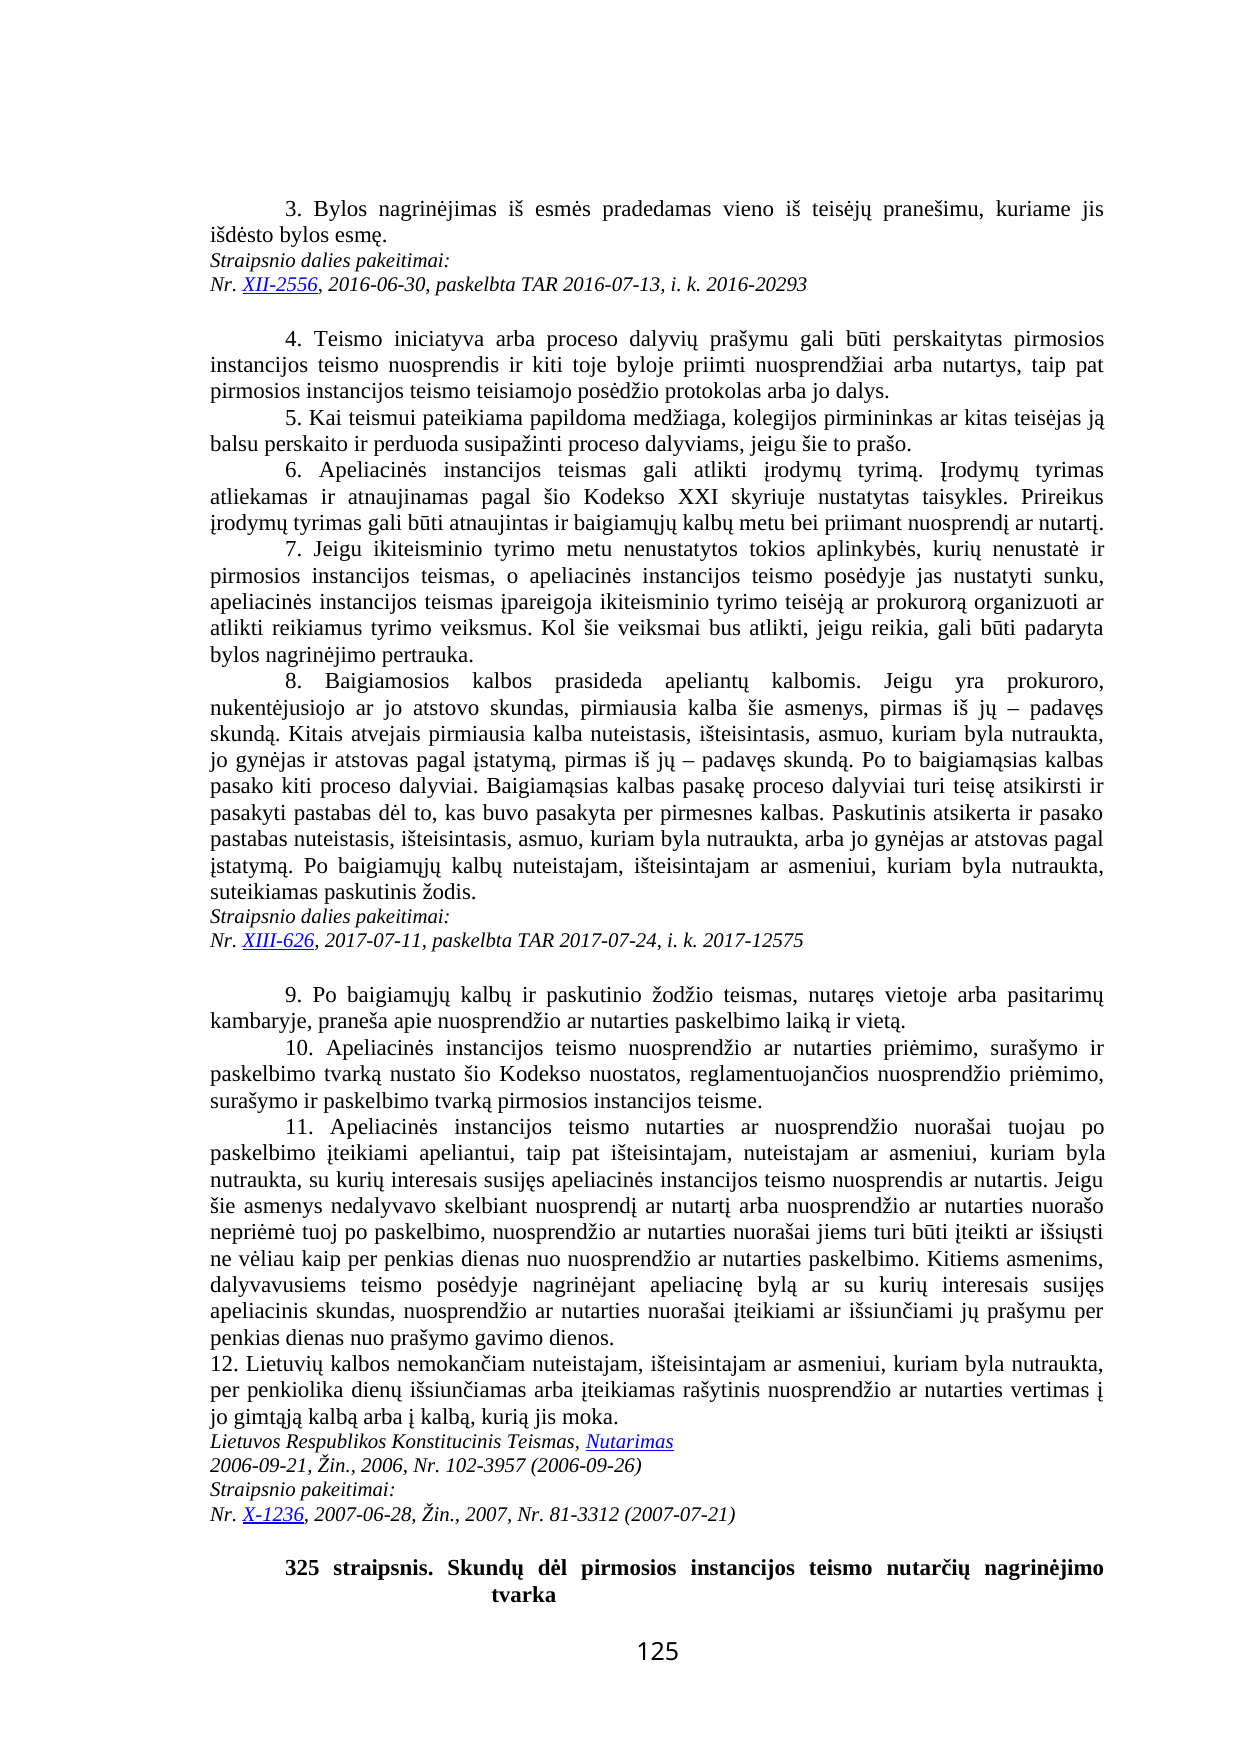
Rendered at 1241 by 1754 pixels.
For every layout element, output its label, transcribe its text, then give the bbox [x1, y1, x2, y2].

text 2006-09-21, Žin., 2006, Nr. 102-3957 (2006-09-26) [210, 1453, 1106, 1477]
text 5. Kai teismui pateikiama papildoma medžiaga, kolegijos pirmininkas ar kitas teisėjas ją balsu perskaito ir perduoda susipažinti proceso dalyviams, jeigu šie to prašo. [210, 404, 1106, 456]
text 12. Lietuvių kalbos nemokančiam nuteistajam, išteisintajam ar asmeniui, kuriam byla nutraukta, per penkiolika dienų išsiunčiamas arba įteikiamas rašytinis nuosprendžio ar nutarties vertimas į jo gimtąją kalbą arba į kalbą, kurią jis moka. [210, 1350, 1106, 1429]
text 11. Apeliacinės instancijos teismo nutarties ar nuosprendžio nuorašai tuojau po paskelbimo įteikiami apeliantui, taip pat išteisintajam, nuteistajam ar asmeniui, kuriam byla nutraukta, su kurių interesais susijęs apeliacinės instancijos teismo nuosprendis ar nutartis. Jeigu šie asmenys nedalyvavo skelbiant nuosprendį ar nutartį arba nuosprendžio ar nutarties nuorašo nepriėmė tuoj po paskelbimo, nuosprendžio ar nutarties nuorašai jiems turi būti įteikti ar išsiųsti ne vėliau kaip per penkias dienas nuo nuosprendžio ar nutarties paskelbimo. Kitiems asmenims, dalyvavusiems teismo posėdyje nagrinėjant apeliacinę bylą ar su kurių interesais susijęs apeliacinis skundas, nuosprendžio ar nutarties nuorašai įteikiami ar išsiunčiami jų prašymu per penkias dienas nuo prašymo gavimo dienos. [210, 1113, 1106, 1350]
text 8. Baigiamosios kalbos prasideda apeliantų kalbomis. Jeigu yra prokuroro, nukentėjusiojo ar jo atstovo skundas, pirmiausia kalba šie asmenys, pirmas iš jų – padavęs skundą. Kitais atvejais pirmiausia kalba nuteistasis, išteisintasis, asmuo, kuriam byla nutraukta, jo gynėjas ir atstovas pagal įstatymą, pirmas iš jų – padavęs skundą. Po to baigiamąsias kalbas pasako kiti proceso dalyviai. Baigiamąsias kalbas pasakę proceso dalyviai turi teisę atsikirsti ir pasakyti pastabas dėl to, kas buvo pasakyta per pirmesnes kalbas. Paskutinis atsikerta ir pasako pastabas nuteistasis, išteisintasis, asmuo, kuriam byla nutraukta, arba jo gynėjas ar atstovas pagal įstatymą. Po baigiamųjų kalbų nuteistajam, išteisintajam ar asmeniui, kuriam byla nutraukta, suteikiamas paskutinis žodis. [210, 667, 1106, 904]
text 4. Teismo iniciatyva arba proceso dalyvių prašymu gali būti perskaitytas pirmosios instancijos teismo nuosprendis ir kiti toje byloje priimti nuosprendžiai arba nutartys, taip pat pirmosios instancijos teismo teisiamojo posėdžio protokolas arba jo dalys. [210, 324, 1106, 404]
text 6. Apeliacinės instancijos teismas gali atlikti įrodymų tyrimą. Įrodymų tyrimas atliekamas ir atnaujinamas pagal šio Kodekso XXI skyriuje nustatytas taisykles. Prireikus įrodymų tyrimas gali būti atnaujintas ir baigiamųjų kalbų metu bei priimant nuosprendį ar nutartį. [210, 456, 1106, 535]
text Lietuvos Respublikos Konstitucinis Teismas, Nutarimas [210, 1429, 1106, 1453]
text Straipsnio dalies pakeitimai: [210, 248, 1106, 272]
text 3. Bylos nagrinėjimas iš esmės pradedamas vieno iš teisėjų pranešimu, kuriame jis išdėsto bylos esmę. [210, 195, 1106, 248]
text Straipsnio pakeitimai: [210, 1477, 1106, 1501]
text Nr. XIII-626, 2017-07-11, paskelbta TAR 2017-07-24, i. k. 2017-12575 [210, 928, 1106, 952]
text Nr. X-1236, 2007-06-28, Žin., 2007, Nr. 81-3312 (2007-07-21) [210, 1501, 1106, 1526]
text Nr. XII-2556, 2016-06-30, paskelbta TAR 2016-07-13, i. k. 2016-20293 [210, 272, 1106, 296]
text 7. Jeigu ikiteisminio tyrimo metu nenustatytos tokios aplinkybės, kurių nenustatė ir pirmosios instancijos teismas, o apeliacinės instancijos teismo posėdyje jas nustatyti sunku, apeliacinės instancijos teismas įpareigoja ikiteisminio tyrimo teisėją ar prokurorą organizuoti ar atlikti reikiamus tyrimo veiksmus. Kol šie veiksmai bus atlikti, jeigu reikia, gali būti padaryta bylos nagrinėjimo pertrauka. [210, 535, 1106, 667]
text Straipsnio dalies pakeitimai: [210, 904, 1106, 928]
text 10. Apeliacinės instancijos teismo nuosprendžio ar nutarties priėmimo, surašymo ir paskelbimo tvarką nustato šio Kodekso nuostatos, reglamentuojančios nuosprendžio priėmimo, surašymo ir paskelbimo tvarką pirmosios instancijos teisme. [210, 1034, 1106, 1113]
text 325 straipsnis. Skundų dėl pirmosios instancijos teismo nutarčių nagrinėjimo tvarka [285, 1554, 1106, 1607]
text 9. Po baigiamųjų kalbų ir paskutinio žodžio teismas, nutaręs vietoje arba pasitarimų kambaryje, praneša apie nuosprendžio ar nutarties paskelbimo laiką ir vietą. [210, 981, 1106, 1034]
